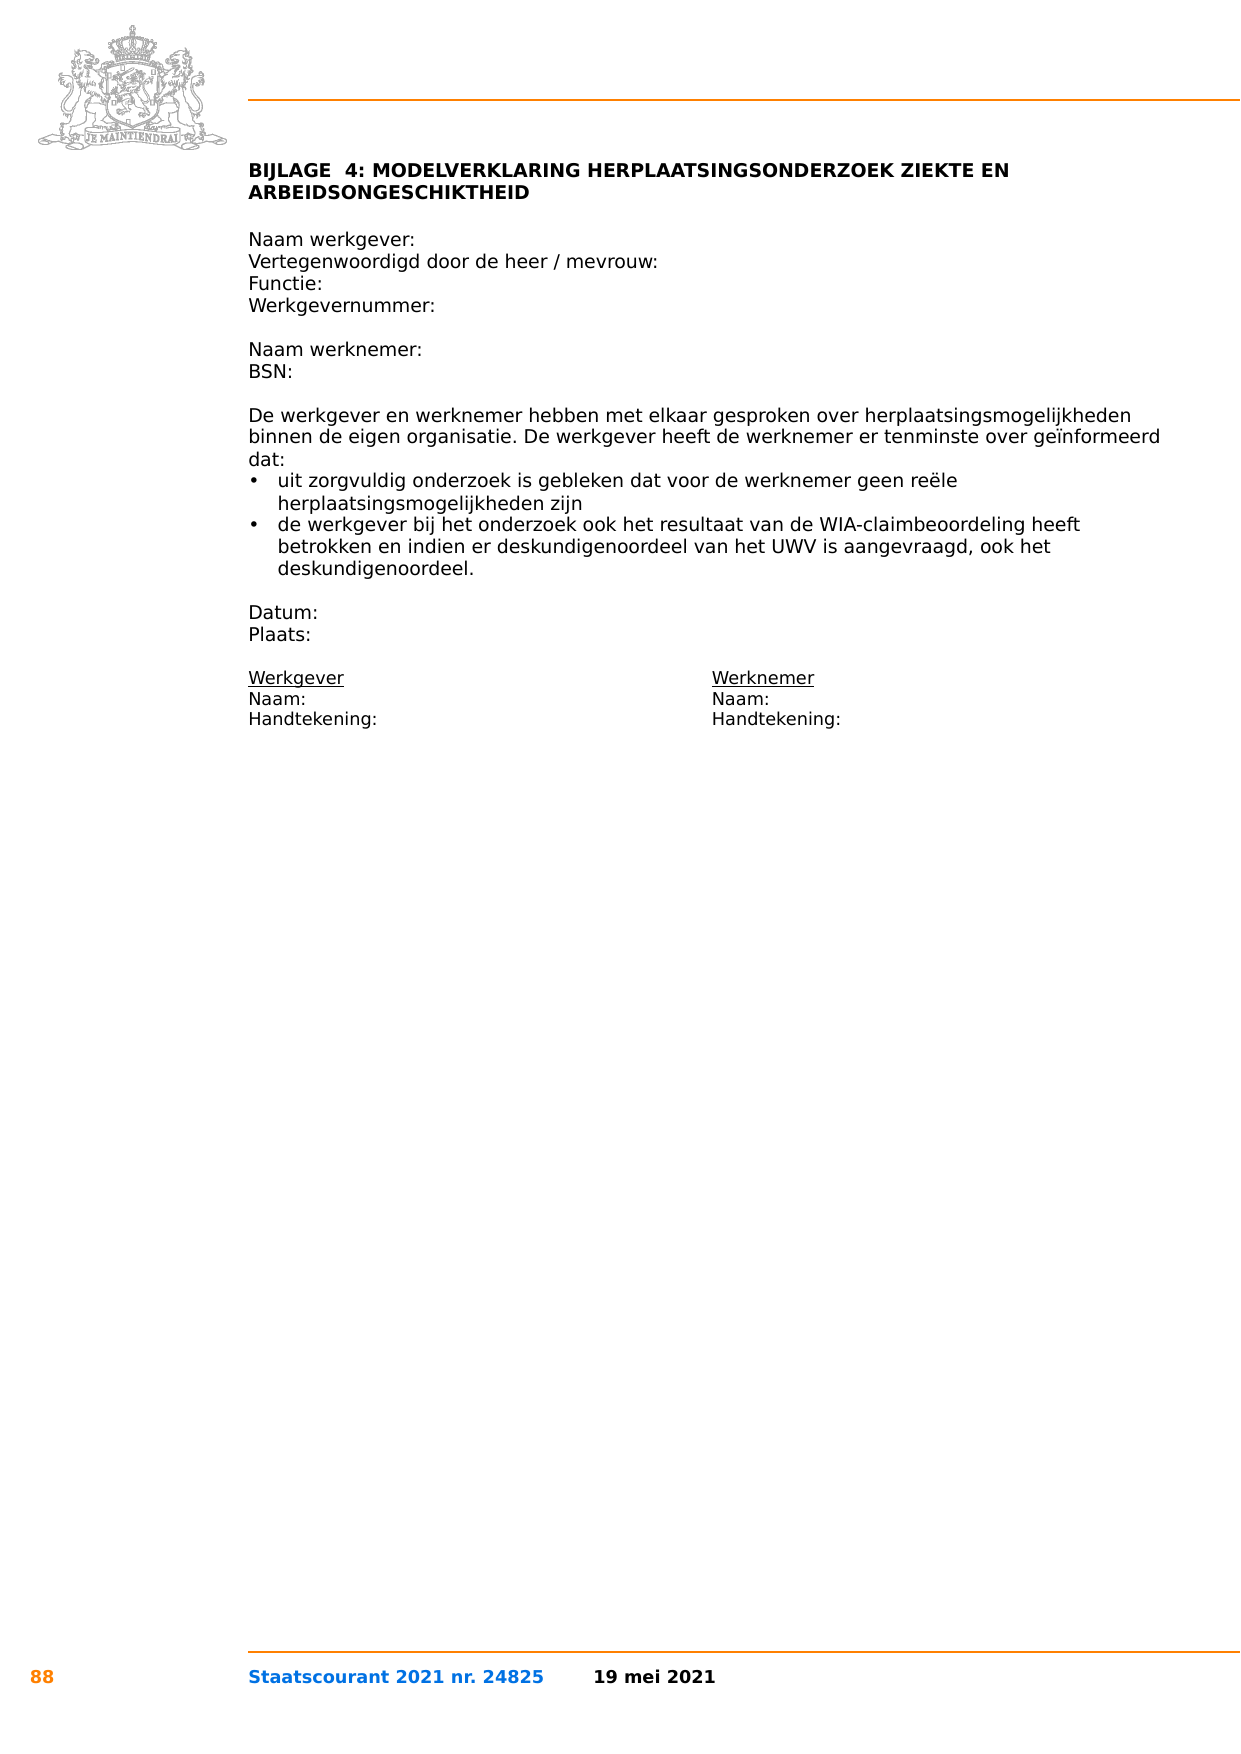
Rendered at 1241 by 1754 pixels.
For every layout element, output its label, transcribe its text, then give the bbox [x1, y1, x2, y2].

text • uit zorgvuldig onderzoek is gebleken dat voor de werknemer geen reële herplaatsingsmogelijkheden zijn [248, 470, 1163, 514]
text Naam werkgever: [248, 229, 1163, 251]
table_cell Naam: [706, 689, 1163, 709]
text Functie: [248, 273, 1163, 295]
table_header Werknemer [706, 668, 1163, 689]
text Datum: [248, 602, 1163, 624]
picture [38, 25, 227, 150]
text De werkgever en werknemer hebben met elkaar gesproken over herplaatsingsmogelijkheden binnen de eigen organisatie. De werkgever heeft de werknemer er tenminste over geïnformeerd dat: [248, 404, 1163, 470]
table_cell Handtekening: [706, 709, 1163, 730]
table_cell Naam: [248, 689, 706, 709]
subtitle BIJLAGE 4: MODELVERKLARING HERPLAATSINGSONDERZOEK ZIEKTE EN ARBEIDSONGESCHIKTHEID [248, 160, 1163, 204]
text BSN: [248, 361, 1163, 383]
text • de werkgever bij het onderzoek ook het resultaat van de WIA-claimbeoordeling heeft betrokken en indien er deskundigenoordeel van het UWV is aangevraagd, ook het deskundigenoordeel. [248, 514, 1163, 580]
text Werkgevernummer: [248, 295, 1163, 317]
table_cell Handtekening: [248, 709, 706, 730]
text Plaats: [248, 624, 1163, 646]
text Naam werknemer: [248, 339, 1163, 361]
table_header Werkgever [248, 668, 706, 689]
text Vertegenwoordigd door de heer / mevrouw: [248, 251, 1163, 273]
